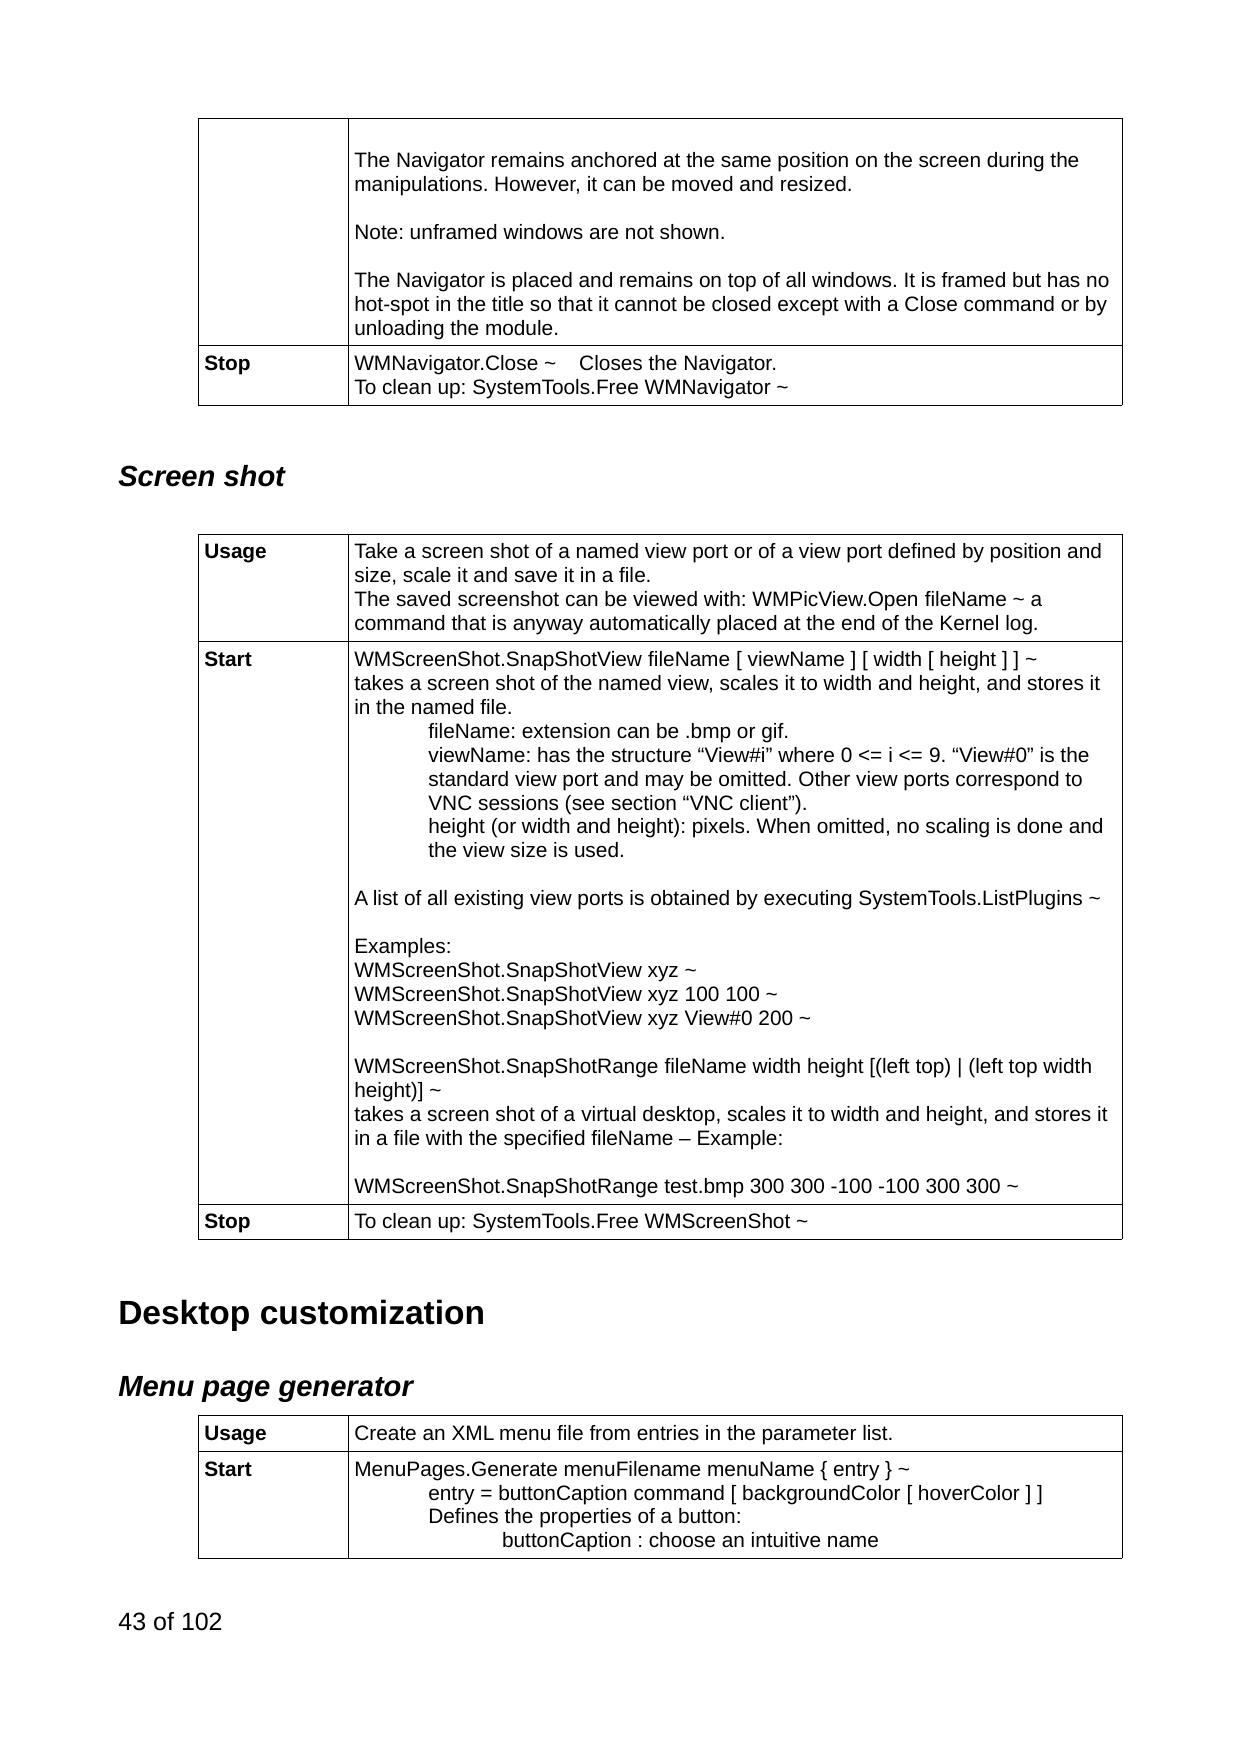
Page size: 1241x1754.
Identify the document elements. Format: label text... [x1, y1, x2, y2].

table_cell Start [199, 1452, 348, 1558]
subtitle Desktop customization [118, 1293, 1122, 1331]
table_cell Stop [199, 1205, 348, 1239]
table_cell WMNavigator.Close ~ Closes the Navigator. To clean up: SystemTools.Free WMNavigator ~ [349, 346, 1122, 405]
table_header Usage [199, 1416, 348, 1451]
subtitle Screen shot [118, 459, 1122, 492]
table_header Create an XML menu file from entries in the parameter list. [349, 1416, 1122, 1451]
table_cell [199, 119, 348, 345]
table_cell The Navigator remains anchored at the same position on the screen during the manipulations. However, it can be moved and resized. Note: unframed windows are not shown. The Navigator is placed and remains on top of all windows. It is framed but has no hot-spot in the title so that it cannot be closed except with a Close command or by unloading the module. [349, 119, 1122, 345]
table_cell Stop [199, 346, 348, 405]
table_cell MenuPages.Generate menuFilename menuName { entry } ~ entry = buttonCaption command [ backgroundColor [ hoverColor ] ] Defines the properties of a button: buttonCaption : choose an intuitive name [349, 1452, 1122, 1558]
table_cell Start [199, 642, 348, 1203]
table_header Usage [199, 535, 348, 641]
table_cell WMScreenShot.SnapShotView fileName [ viewName ] [ width [ height ] ] ~ takes a screen shot of the named view, scales it to width and height, and stores it in the named file. fileName: extension can be .bmp or gif. viewName: has the structure “View#i” where 0 <= i <= 9. “View#0” is the standard view port and may be omitted. Other view ports correspond to VNC sessions (see section “VNC client”). height (or width and height): pixels. When omitted, no scaling is done and the view size is used. A list of all existing view ports is obtained by executing SystemTools.ListPlugins ~ Examples: WMScreenShot.SnapShotView xyz ~ WMScreenShot.SnapShotView xyz 100 100 ~ WMScreenShot.SnapShotView xyz View#0 200 ~ WMScreenShot.SnapShotRange fileName width height [(left top) | (left top width height)] ~ takes a screen shot of a virtual desktop, scales it to width and height, and stores it in a file with the specified fileName – Example: WMScreenShot.SnapShotRange test.bmp 300 300 -100 -100 300 300 ~ [349, 642, 1122, 1203]
table_cell To clean up: SystemTools.Free WMScreenShot ~ [349, 1205, 1122, 1239]
subtitle Menu page generator [118, 1369, 1122, 1402]
table_header Take a screen shot of a named view port or of a view port defined by position and size, scale it and save it in a file. The saved screenshot can be viewed with: WMPicView.Open fileName ~ a command that is anyway automatically placed at the end of the Kernel log. [349, 535, 1122, 641]
